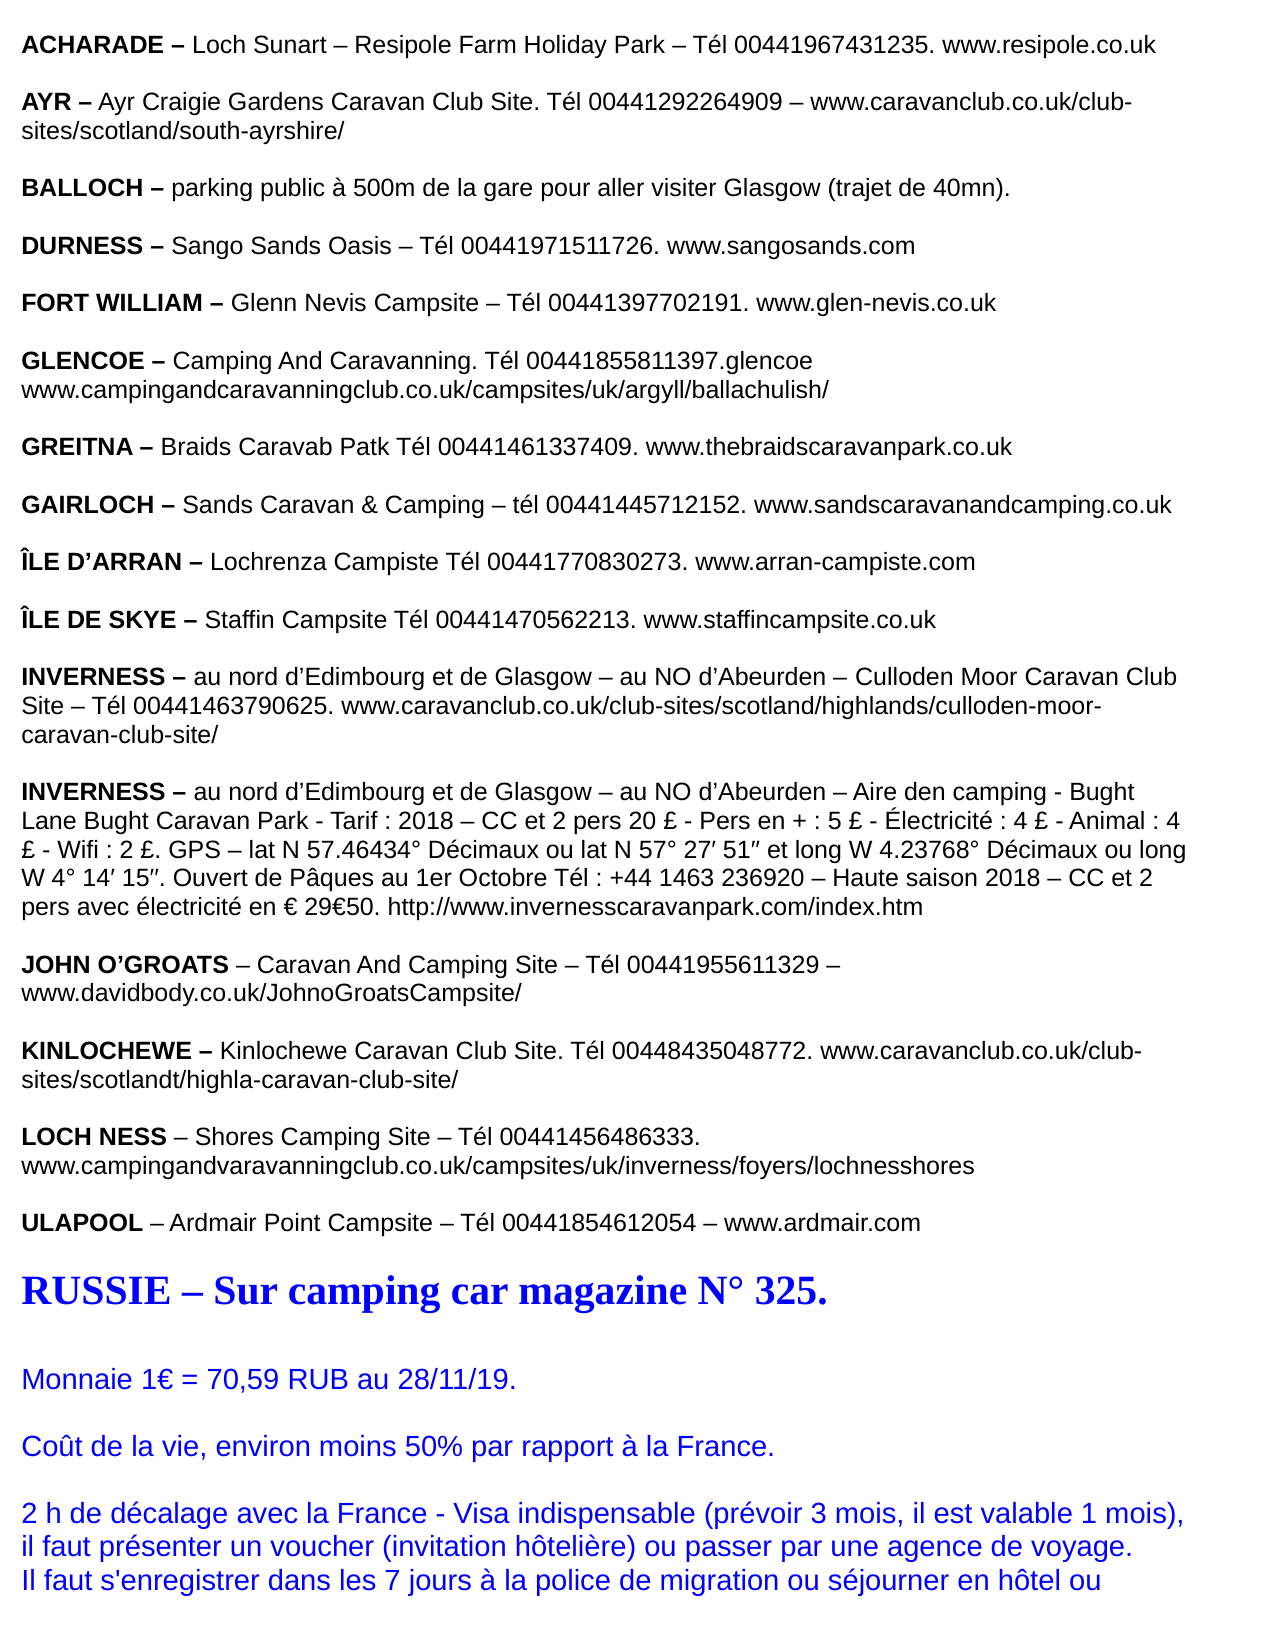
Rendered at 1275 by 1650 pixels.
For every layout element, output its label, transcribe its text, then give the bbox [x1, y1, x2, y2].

text GREITNA – Braids Caravab Patk Tél 00441461337409. www.thebraidscaravanpark.co.uk [21, 432, 1196, 461]
text AYR – Ayr Craigie Gardens Caravan Club Site. Tél 00441292264909 – www.caravanclub.co.uk/club-sites/scotland/south-ayrshire/ [21, 87, 1196, 144]
text LOCH NESS – Shores Camping Site – Tél 00441456486333. www.campingandvaravanningclub.co.uk/campsites/uk/inverness/foyers/lochnesshores [21, 1122, 1196, 1179]
text GAIRLOCH – Sands Caravan & Camping – tél 00441445712152. www.sandscaravanandcamping.co.uk [21, 489, 1196, 518]
text JOHN O’GROATS – Caravan And Camping Site – Tél 00441955611329 – www.davidbody.co.uk/JohnoGroatsCampsite/ [21, 949, 1196, 1007]
text DURNESS – Sango Sands Oasis – Tél 00441971511726. www.sangosands.com [21, 231, 1196, 259]
text RUSSIE – Sur camping car magazine N° 325. [21, 1266, 1196, 1314]
text Il faut s'enregistrer dans les 7 jours à la police de migration ou séjourner en hôtel ou [21, 1563, 1196, 1596]
text Coût de la vie, environ moins 50% par rapport à la France. [21, 1429, 1196, 1462]
text ACHARADE – Loch Sunart – Resipole Farm Holiday Park – Tél 00441967431235. www.resipole.co.uk [21, 29, 1196, 58]
text Monnaie 1€ = 70,59 RUB au 28/11/19. [21, 1362, 1196, 1395]
text GLENCOE – Camping And Caravanning. Tél 00441855811397.glencoe www.campingandcaravanningclub.co.uk/campsites/uk/argyll/ballachulish/ [21, 346, 1196, 403]
text BALLOCH – parking public à 500m de la gare pour aller visiter Glasgow (trajet de 40mn). [21, 173, 1196, 202]
text KINLOCHEWE – Kinlochewe Caravan Club Site. Tél 00448435048772. www.caravanclub.co.uk/club-sites/scotlandt/highla-caravan-club-site/ [21, 1036, 1196, 1093]
text INVERNESS – au nord d’Edimbourg et de Glasgow – au NO d’Abeurden – Aire den camping - Bught Lane Bught Caravan Park - Tarif : 2018 – CC et 2 pers 20 £ - Pers en + : 5 £ - Électricité : 4 £ - Animal : 4 £ - Wifi : 2 £. GPS – lat N 57.46434° Décimaux ou lat N 57° 27′ 51′′ et long W 4.23768° Décimaux ou long W 4° 14′ 15′′. Ouvert de Pâques au 1er Octobre Tél : +44 1463 236920 – Haute saison 2018 – CC et 2 pers avec électricité en € 29€50. http://www.invernesscaravanpark.com/index.htm [21, 777, 1196, 921]
text ÎLE D’ARRAN – Lochrenza Campiste Tél 00441770830273. www.arran-campiste.com [21, 547, 1196, 576]
text ULAPOOL – Ardmair Point Campsite – Tél 00441854612054 – www.ardmair.com [21, 1208, 1196, 1237]
text ÎLE DE SKYE – Staffin Campsite Tél 00441470562213. www.staffincampsite.co.uk [21, 604, 1196, 633]
text 2 h de décalage avec la France - Visa indispensable (prévoir 3 mois, il est valable 1 mois), il faut présenter un voucher (invitation hôtelière) ou passer par une agence de voyage. [21, 1496, 1196, 1563]
text FORT WILLIAM – Glenn Nevis Campsite – Tél 00441397702191. www.glen-nevis.co.uk [21, 288, 1196, 317]
text INVERNESS – au nord d’Edimbourg et de Glasgow – au NO d’Abeurden – Culloden Moor Caravan Club Site – Tél 00441463790625. www.caravanclub.co.uk/club-sites/scotland/highlands/culloden-moor-caravan-club-site/ [21, 662, 1196, 748]
